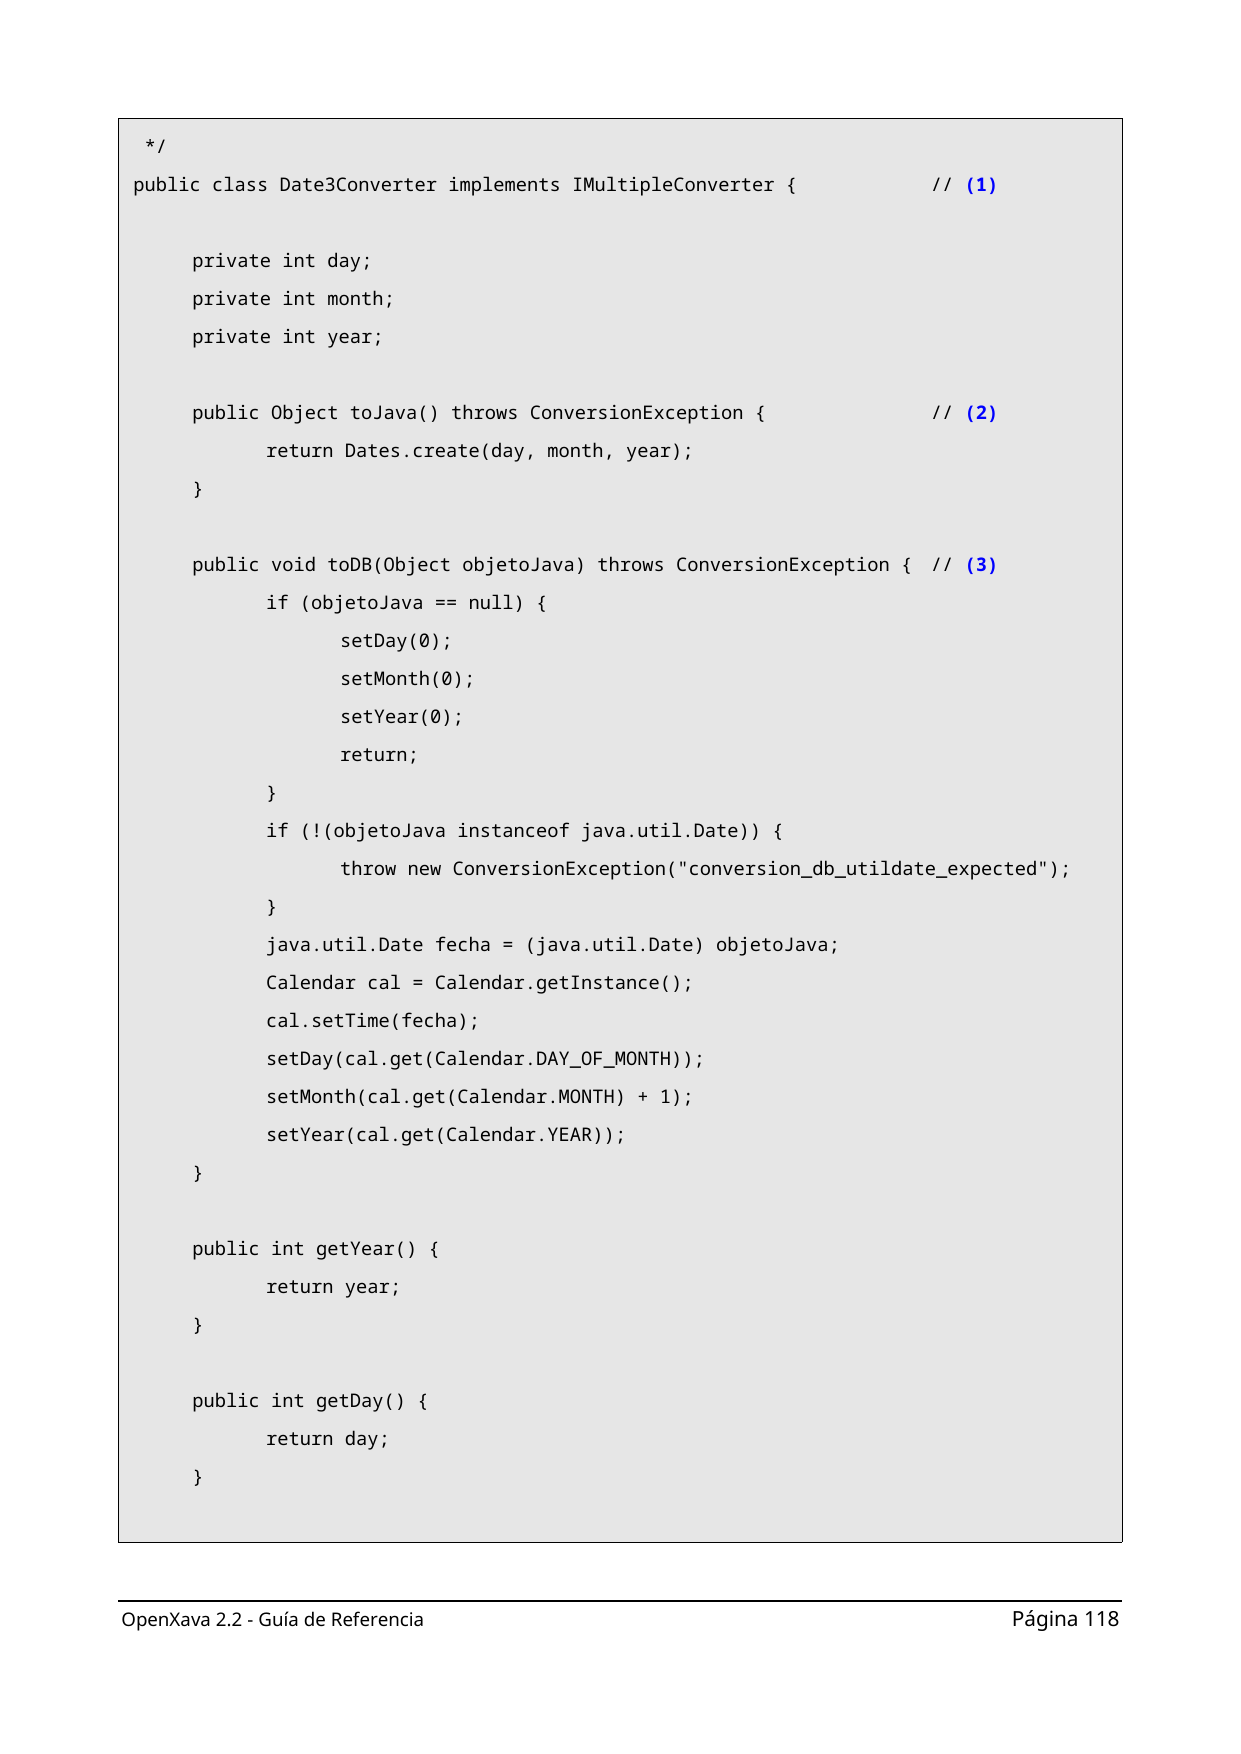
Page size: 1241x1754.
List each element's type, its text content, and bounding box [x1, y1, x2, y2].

text } [119, 764, 1122, 802]
text Calendar cal = Calendar.getInstance(); [119, 954, 1122, 993]
text return day; [119, 1411, 1122, 1449]
text return; [119, 726, 1122, 764]
text return Dates.create(day, month, year); [119, 422, 1122, 460]
text java.util.Date fecha = (java.util.Date) objetoJava; [119, 917, 1122, 954]
text if (!(objetoJava instanceof java.util.Date)) { [119, 802, 1122, 841]
text } [119, 460, 1122, 498]
text setYear(cal.get(Calendar.YEAR)); [119, 1107, 1122, 1145]
text public void toDB(Object objetoJava) throws ConversionException { // (3) [119, 536, 1122, 574]
text public int getDay() { [119, 1373, 1122, 1411]
text return year; [119, 1259, 1122, 1297]
text setDay(cal.get(Calendar.DAY_OF_MONTH)); [119, 1031, 1122, 1069]
text } [119, 1297, 1122, 1335]
text cal.setTime(fecha); [119, 993, 1122, 1031]
text public Object toJava() throws ConversionException { // (2) [119, 384, 1122, 422]
text throw new ConversionException("conversion_db_utildate_expected"); [119, 841, 1122, 878]
text } [119, 878, 1122, 917]
text setMonth(cal.get(Calendar.MONTH) + 1); [119, 1069, 1122, 1107]
text setYear(0); [119, 688, 1122, 726]
text private int month; [119, 270, 1122, 308]
text public int getYear() { [119, 1221, 1122, 1259]
text } [119, 1145, 1122, 1183]
text public class Date3Converter implements IMultipleConverter { // (1) [119, 156, 1122, 194]
text if (objetoJava == null) { [119, 574, 1122, 612]
text private int year; [119, 308, 1122, 346]
text setMonth(0); [119, 650, 1122, 688]
text private int day; [119, 232, 1122, 270]
text } [119, 1449, 1122, 1487]
text setDay(0); [119, 612, 1122, 650]
text */ [119, 119, 1122, 156]
